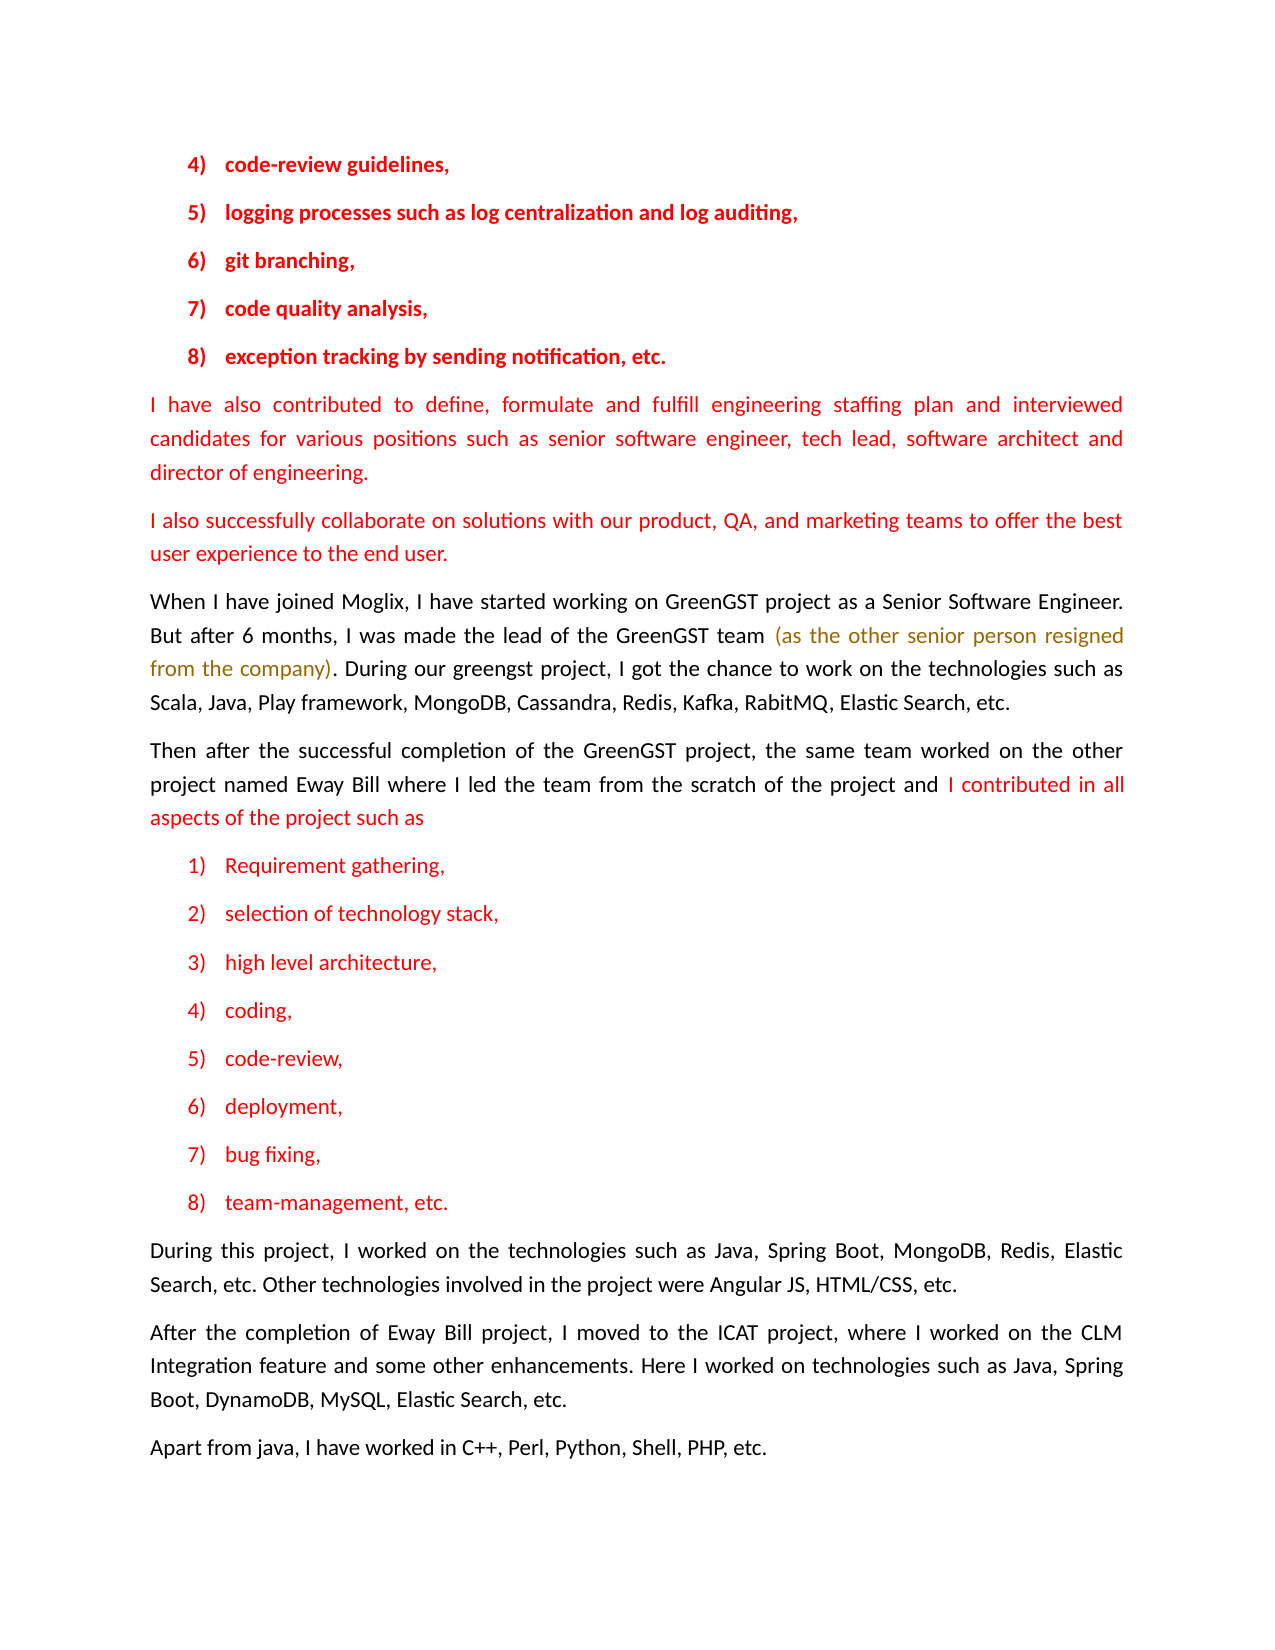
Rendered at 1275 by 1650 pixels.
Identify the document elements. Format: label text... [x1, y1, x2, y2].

list code-review guidelines, [187, 150, 1125, 178]
list logging processes such as log centralization and log auditing, [187, 198, 1125, 226]
text I have also contributed to define, formulate and fulfill engineering staffing plan and interviewed candidates for various positions such as senior software engineer, tech lead, software architect and director of engineering. [150, 391, 1125, 486]
list deployment, [187, 1092, 1125, 1120]
list exception tracking by sending notification, etc. [187, 342, 1125, 371]
text During this project, I worked on the technologies such as Java, Spring Boot, MongoDB, Redis, Elastic Search, etc. Other technologies involved in the project were Angular JS, HTML/CSS, etc. [150, 1236, 1125, 1298]
list bug fixing, [187, 1140, 1125, 1168]
list coding, [187, 996, 1125, 1024]
list code-review, [187, 1044, 1125, 1072]
text I also successfully collaborate on solutions with our product, QA, and marketing teams to offer the best user experience to the end user. [150, 506, 1125, 567]
list Requirement gathering, [187, 851, 1125, 879]
list high level architecture, [187, 948, 1125, 976]
text Then after the successful completion of the GreenGST project, the same team worked on the other project named Eway Bill where I led the team from the scratch of the project and I contributed in all aspects of the project such as [150, 736, 1125, 831]
list team-management, etc. [187, 1188, 1125, 1216]
text When I have joined Moglix, I have started working on GreenGST project as a Senior Software Engineer. But after 6 months, I was made the lead of the GreenGST team (as the other senior person resigned from the company). During our greengst project, I got the chance to work on the technologies such as Scala, Java, Play framework, MongoDB, Cassandra, Redis, Kafka, RabitMQ, Elastic Search, etc. [150, 587, 1125, 716]
list git branching, [187, 246, 1125, 274]
text Apart from java, I have worked in C++, Perl, Python, Shell, PHP, etc. [150, 1433, 1125, 1461]
list selection of technology stack, [187, 899, 1125, 928]
text After the completion of Eway Bill project, I moved to the ICAT project, where I worked on the CLM Integration feature and some other enhancements. Here I worked on technologies such as Java, Spring Boot, DynamoDB, MySQL, Elastic Search, etc. [150, 1318, 1125, 1413]
list code quality analysis, [187, 294, 1125, 322]
